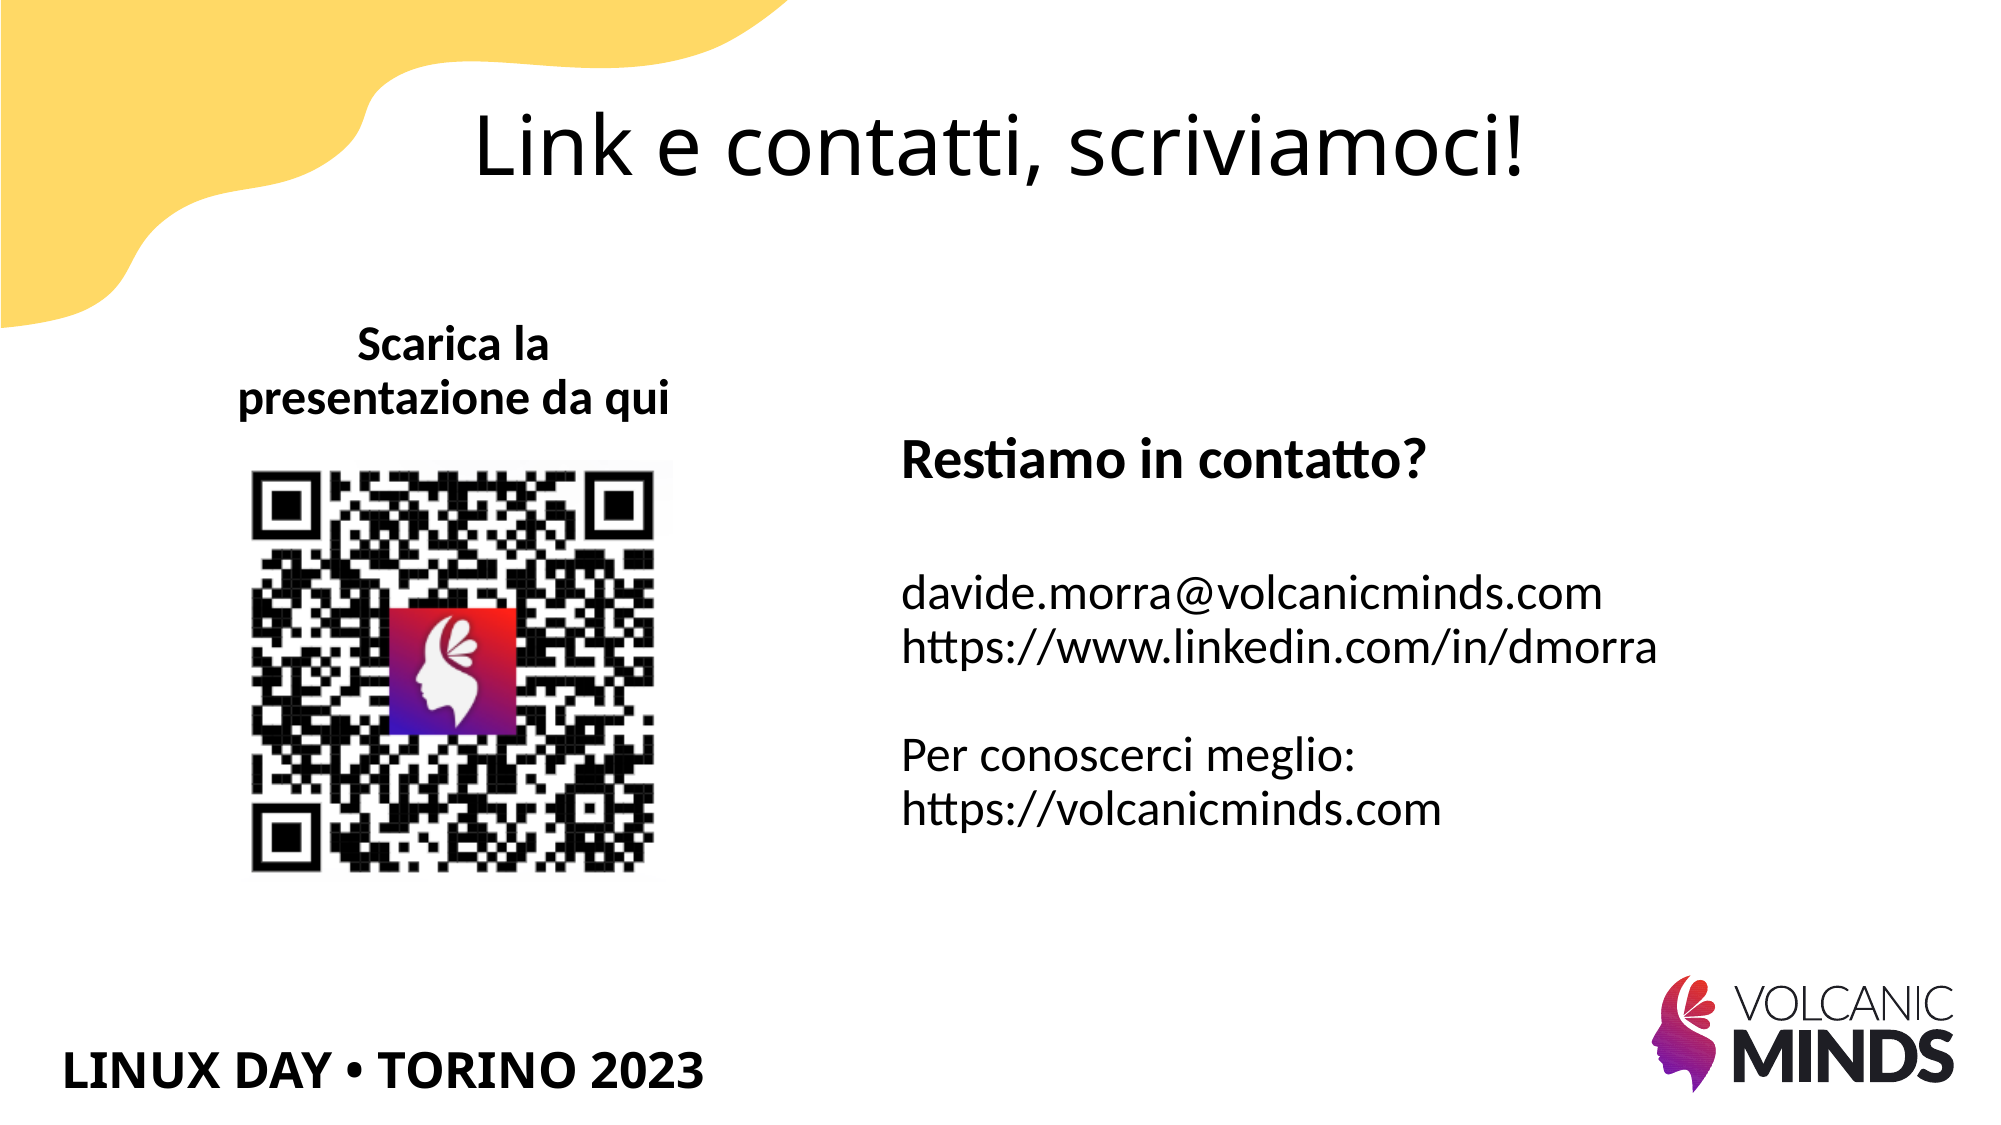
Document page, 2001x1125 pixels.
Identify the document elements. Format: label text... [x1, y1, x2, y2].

picture [1651, 975, 1955, 1093]
text_box Scarica la presentazione da qui [199, 309, 709, 572]
title Link e contatti, scriviamoci! [137, 39, 1863, 258]
text_box LINUX DAY • TORINO 2023 [46, 961, 1547, 1107]
list Restiamo in contatto? davide.morra@volcanicminds.com https://www.linkedin.com/in/dmorra Per conoscerci meglio: https://volcanicminds.com [886, 420, 1706, 921]
picture [0, 0, 906, 883]
